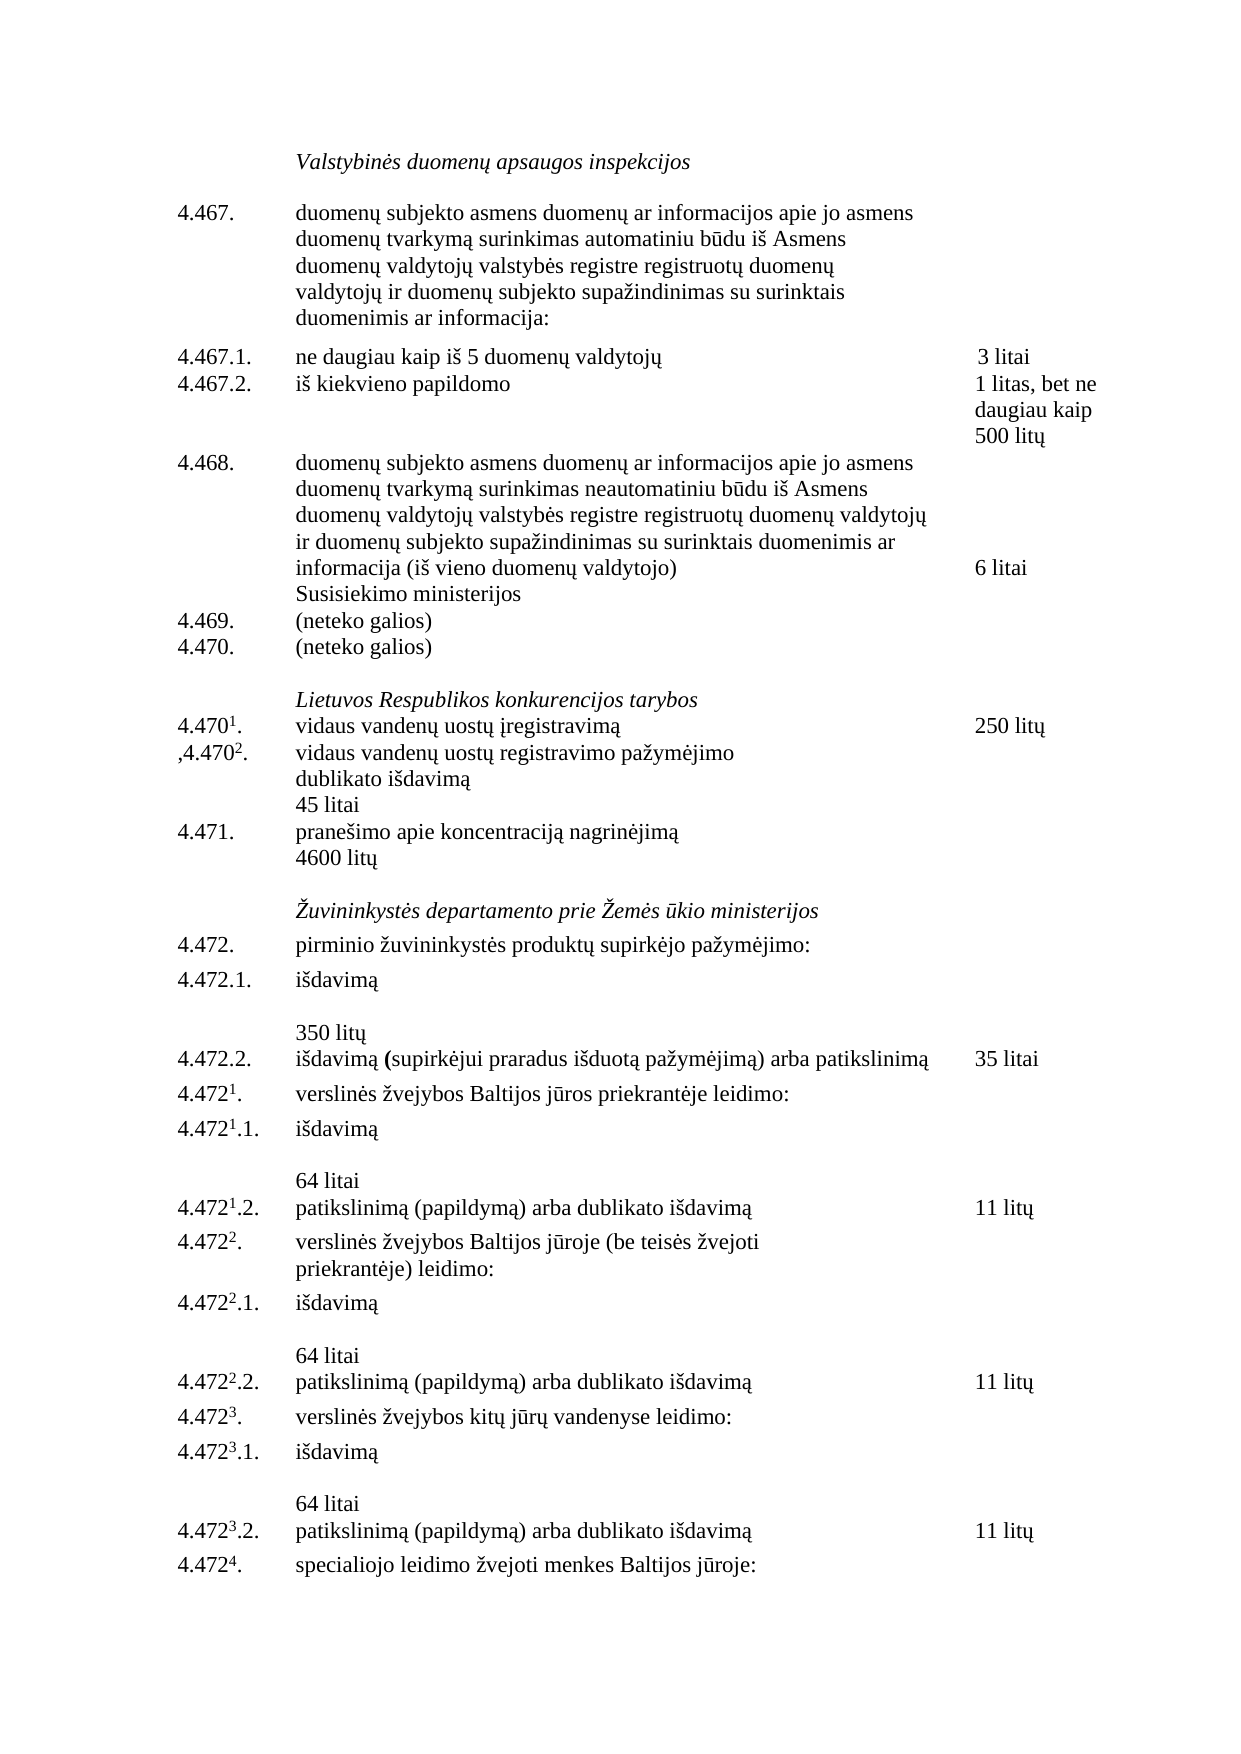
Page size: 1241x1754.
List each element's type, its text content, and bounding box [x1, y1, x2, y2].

text ,4.4702. vidaus vandenų uostų registravimo pažymėjimo [177, 739, 1122, 765]
text 4.4723.1. išdavimą 64 litai [177, 1438, 856, 1517]
text Valstybinės duomenų apsaugos inspekcijos [177, 148, 916, 174]
text duomenų tvarkymą surinkimas neautomatiniu būdu iš Asmens [177, 475, 1122, 501]
text 4.4722.1. išdavimą 64 litai [177, 1289, 856, 1368]
text Žuvininkystės departamento prie Žemės ūkio ministerijos [177, 897, 1122, 923]
text 4.4724. specialiojo leidimo žvejoti menkes Baltijos jūroje: [177, 1552, 856, 1578]
text informacija (iš vieno duomenų valdytojo) 6 litai [177, 554, 1122, 581]
text 4.4701. vidaus vandenų uostų įregistravimą 250 litų [177, 712, 1122, 739]
text 4.4722. verslinės žvejybos Baltijos jūroje (be teisės žvejoti priekrantėje) leidimo: [177, 1228, 856, 1281]
text 4.4721. verslinės žvejybos Baltijos jūros priekrantėje leidimo: [177, 1080, 856, 1106]
text 4.472.1. išdavimą 350 litų [177, 966, 856, 1045]
text 4.471. pranešimo apie koncentraciją nagrinėjimą 4600 litų [177, 818, 945, 870]
text 4.467. duomenų subjekto asmens duomenų ar informacijos apie jo asmens duomenų tvarkymą surinkimas automatiniu būdu iš Asmens duomenų valdytojų valstybės registre registruotų duomenų valdytojų ir duomenų subjekto supažindinimas su surinktais duomenimis ar informacija: [177, 199, 916, 331]
text 4.4722.2. patikslinimą (papildymą) arba dublikato išdavimą 11 litų [177, 1368, 1122, 1395]
text 4.472. pirminio žuvininkystės produktų supirkėjo pažymėjimo: [177, 931, 856, 958]
text 4.470. (neteko galios) [177, 633, 1122, 659]
text Susisiekimo ministerijos [177, 581, 1122, 607]
text Lietuvos Respublikos konkurencijos tarybos [177, 686, 945, 712]
text duomenų valdytojų valstybės registre registruotų duomenų valdytojų [177, 501, 1122, 528]
text 4.467.2. iš kiekvieno papildomo 1 litas, bet ne daugiau kaip 500 litų [177, 370, 1122, 449]
text ir duomenų subjekto supažindinimas su surinktais duomenimis ar [177, 528, 1122, 554]
text 4.4723.2. patikslinimą (papildymą) arba dublikato išdavimą 11 litų [177, 1517, 1122, 1543]
text 4.4721.1. išdavimą 64 litai [177, 1114, 856, 1194]
text dublikato išdavimą 45 litai [177, 765, 945, 818]
text 4.4723. verslinės žvejybos kitų jūrų vandenyse leidimo: [177, 1403, 856, 1429]
text 4.467.1. ne daugiau kaip iš 5 duomenų valdytojų 3 litai [177, 343, 1122, 370]
text 4.469. (neteko galios) [177, 607, 1122, 633]
text 4.468. duomenų subjekto asmens duomenų ar informacijos apie jo asmens [177, 449, 1122, 475]
text 4.4721.2. patikslinimą (papildymą) arba dublikato išdavimą 11 litų [177, 1194, 1122, 1220]
text 4.472.2. išdavimą (supirkėjui praradus išduotą pažymėjimą) arba patikslinimą 35 litai [177, 1045, 1122, 1072]
